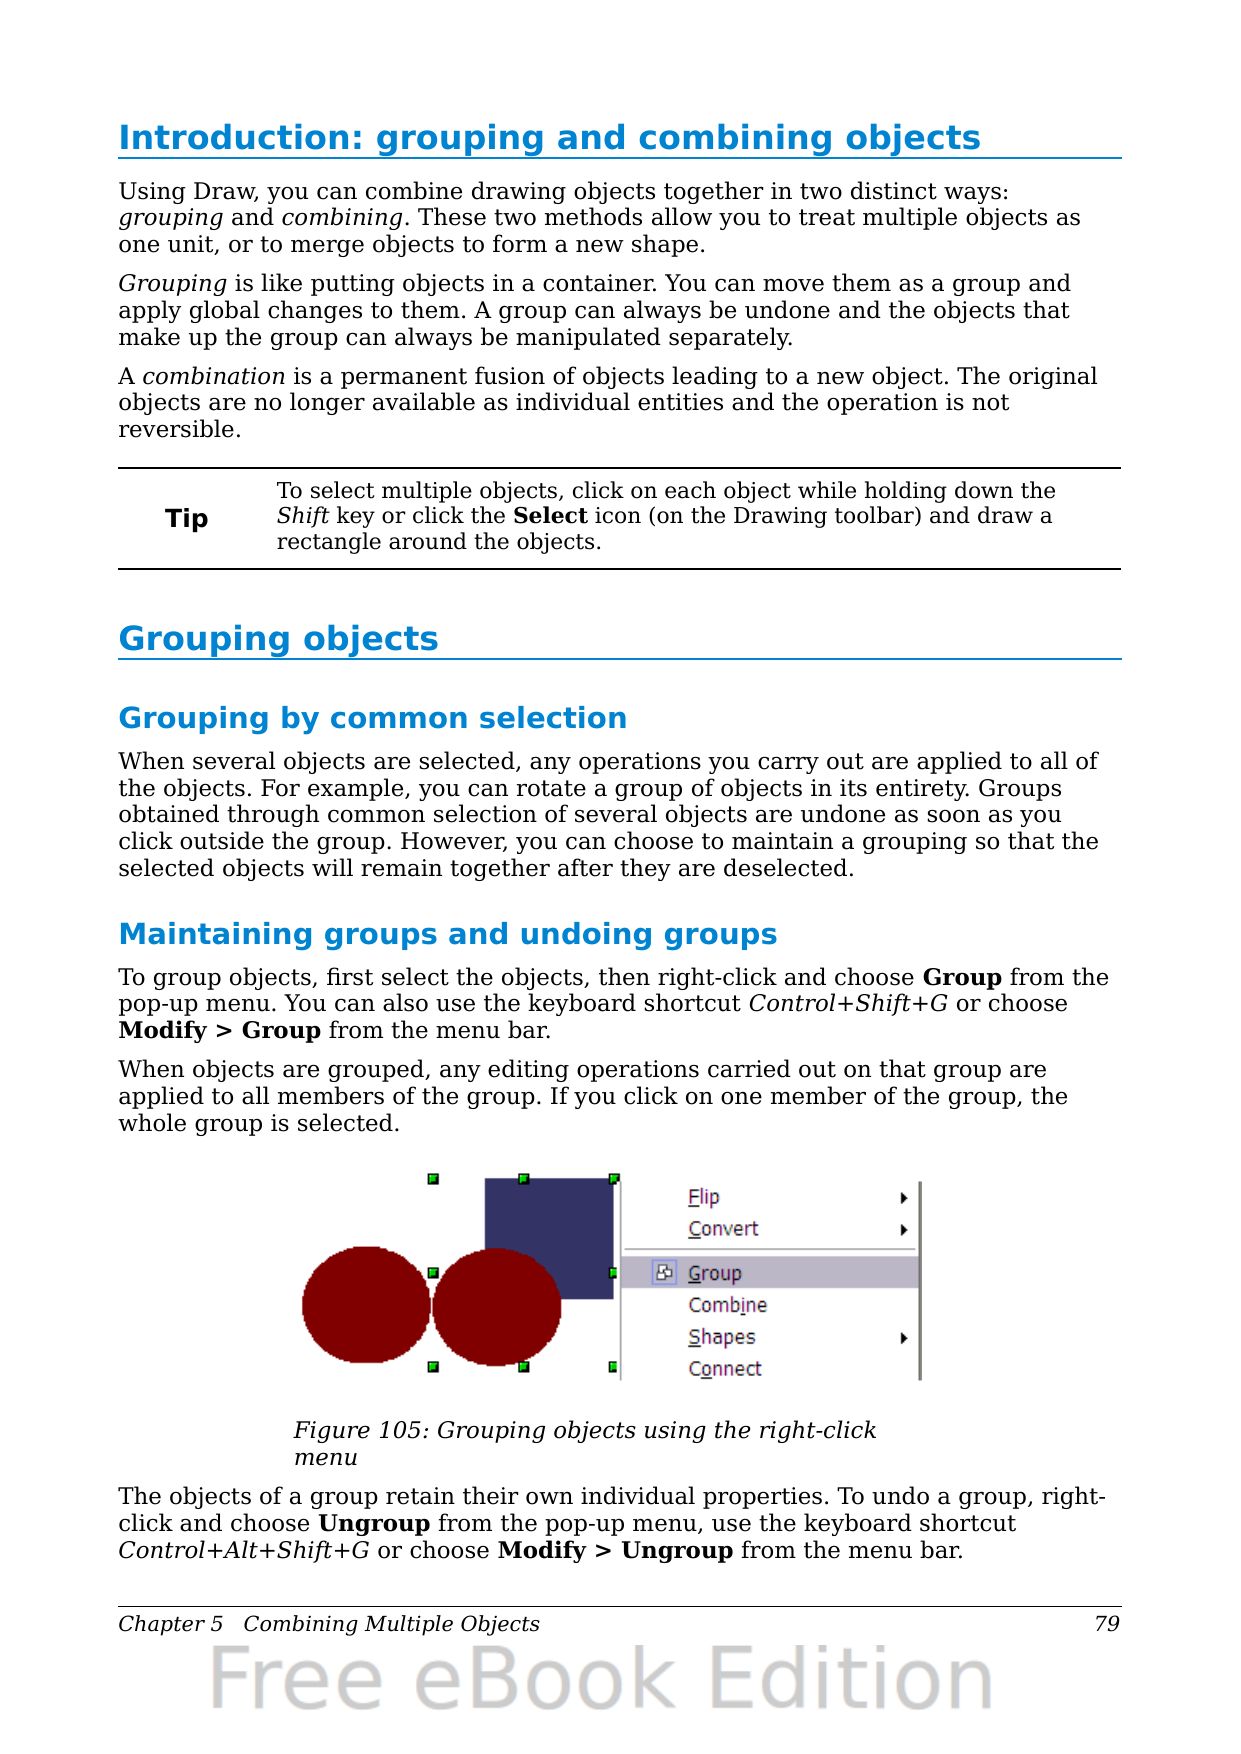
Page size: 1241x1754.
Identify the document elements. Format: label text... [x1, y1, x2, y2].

table_header To select multiple objects, click on each object while holding down the Shift key or click the Select icon (on the Drawing toolbar) and draw a rectangle around the objects. [255, 469, 1121, 567]
text The objects of a group retain their own individual properties. To undo a group, right-click and choose Ungroup from the pop-up menu, use the keyboard shortcut Control+Alt+Shift+G or choose Modify > Ungroup from the menu bar. [118, 1483, 1122, 1563]
text When several objects are selected, any operations you carry out are applied to all of the objects. For example, you can rotate a group of objects in its entirety. Groups obtained through common selection of several objects are undone as soon as you click outside the group. However, you can choose to maintain a grouping so that the selected objects will remain together after they are deselected. [118, 748, 1122, 882]
text Grouping is like putting objects in a container. You can move them as a group and apply global changes to them. A group can always be undone and the objects that make up the group can always be manipulated separately. [118, 270, 1122, 350]
picture [207, 1645, 994, 1713]
text A combination is a permanent fusion of objects leading to a new object. The original objects are no longer available as individual entities and the operation is not reversible. [118, 363, 1122, 443]
text To group objects, first select the objects, then right-click and choose Group from the pop-up menu. You can also use the keyboard shortcut Control+Shift+G or choose Modify > Group from the menu bar. [118, 963, 1122, 1044]
table_header Tip [118, 469, 255, 567]
subtitle Introduction: grouping and combining objects [118, 118, 1122, 157]
picture [293, 1161, 922, 1411]
subtitle Grouping by common selection [118, 702, 1122, 736]
text Using Draw, you can combine drawing objects together in two distinct ways: grouping and combining. These two methods allow you to treat multiple objects as one unit, or to merge objects to form a new shape. [118, 178, 1122, 258]
text When objects are grouped, any editing operations carried out on that group are applied to all members of the group. If you click on one member of the group, the whole group is selected. [118, 1057, 1122, 1137]
subtitle Maintaining groups and undoing groups [118, 917, 1122, 951]
subtitle Grouping objects [118, 619, 1122, 658]
text Figure 105: Grouping objects using the right-click menu [293, 1417, 947, 1470]
